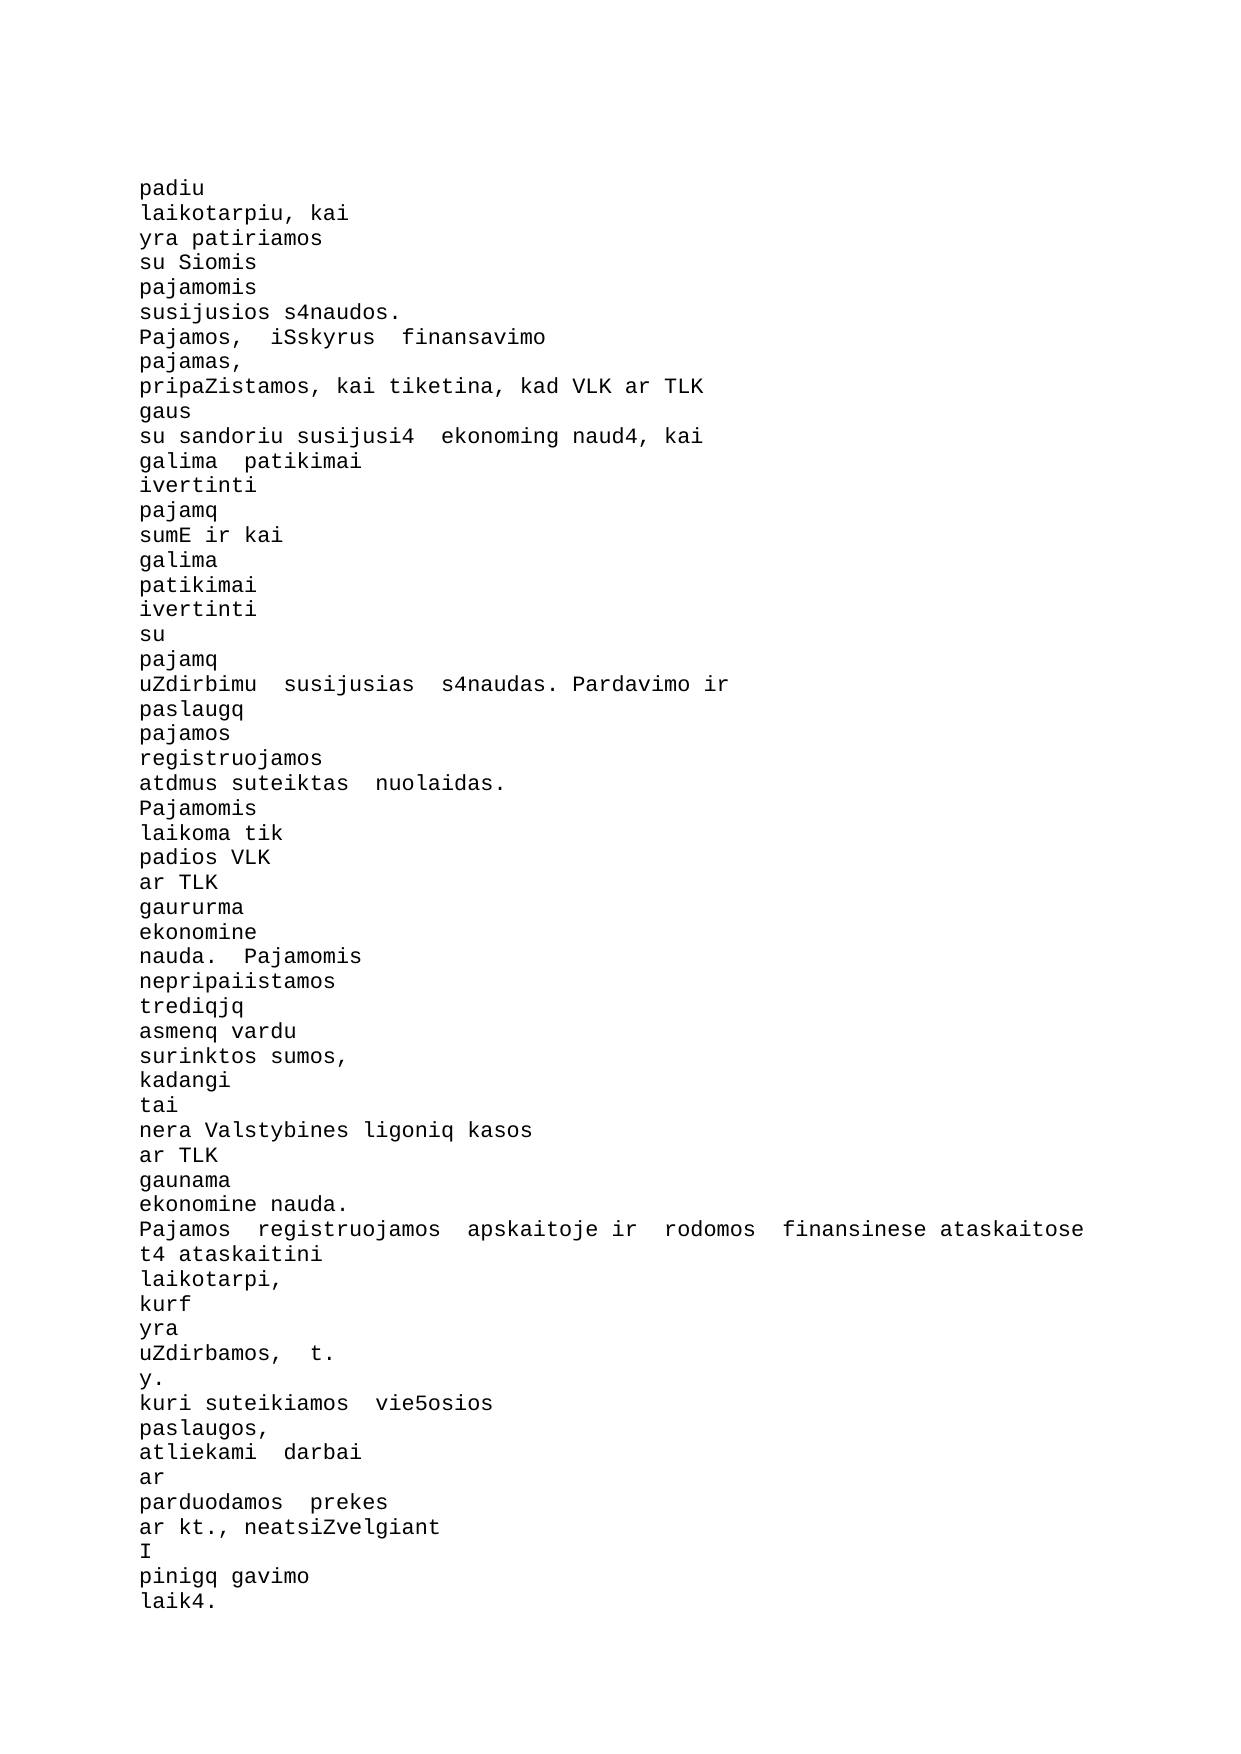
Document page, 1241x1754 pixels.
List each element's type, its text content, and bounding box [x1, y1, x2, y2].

text atliekami darbai [139, 1442, 1101, 1466]
text parduodamos prekes [139, 1491, 1101, 1516]
text ar TLK [139, 1144, 1101, 1169]
text Pajamos registruojamos apskaitoje ir rodomos finansinese ataskaitose t4 ataskaitini [139, 1218, 1101, 1268]
text galima [139, 549, 1101, 574]
text pajamq [139, 499, 1101, 524]
text pajamq [139, 648, 1101, 673]
text y. [139, 1367, 1101, 1392]
text pinigq gavimo [139, 1566, 1101, 1590]
text ar kt., neatsiZvelgiant [139, 1516, 1101, 1541]
text nauda. Pajamomis [139, 946, 1101, 971]
text laikotarpi, [139, 1268, 1101, 1293]
text ivertinti [139, 599, 1101, 623]
text paslaugos, [139, 1417, 1101, 1442]
text kuri suteikiamos vie5osios [139, 1392, 1101, 1417]
text laikotarpiu, kai [139, 202, 1101, 227]
text padios VLK [139, 847, 1101, 871]
text laik4. [139, 1590, 1101, 1615]
text galima patikimai [139, 450, 1101, 475]
text gaus [139, 400, 1101, 425]
text ekonomine [139, 921, 1101, 946]
text uZdirbamos, t. [139, 1342, 1101, 1367]
text pajamas, [139, 351, 1101, 376]
text paslaugq [139, 698, 1101, 723]
text tai [139, 1094, 1101, 1119]
text yra [139, 1318, 1101, 1342]
text nera Valstybines ligoniq kasos [139, 1119, 1101, 1144]
text su [139, 623, 1101, 648]
text laikoma tik [139, 822, 1101, 847]
text su sandoriu susijusi4 ekonoming naud4, kai [139, 425, 1101, 450]
text pajamos [139, 723, 1101, 747]
text su Siomis [139, 252, 1101, 276]
text registruojamos [139, 747, 1101, 772]
text uZdirbimu susijusias s4naudas. Pardavimo ir [139, 673, 1101, 698]
text ivertinti [139, 475, 1101, 499]
text padiu [139, 177, 1101, 202]
text kadangi [139, 1070, 1101, 1094]
text ekonomine nauda. [139, 1194, 1101, 1218]
text asmenq vardu [139, 1020, 1101, 1045]
text pajamomis [139, 276, 1101, 301]
text Pajamomis [139, 797, 1101, 822]
text yra patiriamos [139, 227, 1101, 252]
text ar [139, 1466, 1101, 1491]
text pripaZistamos, kai tiketina, kad VLK ar TLK [139, 376, 1101, 400]
text Pajamos, iSskyrus finansavimo [139, 326, 1101, 351]
text trediqjq [139, 995, 1101, 1020]
text ar TLK [139, 871, 1101, 896]
text nepripaiistamos [139, 971, 1101, 995]
text gaururma [139, 896, 1101, 921]
text patikimai [139, 574, 1101, 599]
text susijusios s4naudos. [139, 301, 1101, 326]
text atdmus suteiktas nuolaidas. [139, 772, 1101, 797]
text gaunama [139, 1169, 1101, 1194]
text I [139, 1541, 1101, 1566]
text surinktos sumos, [139, 1045, 1101, 1070]
text sumE ir kai [139, 524, 1101, 549]
text kurf [139, 1293, 1101, 1318]
